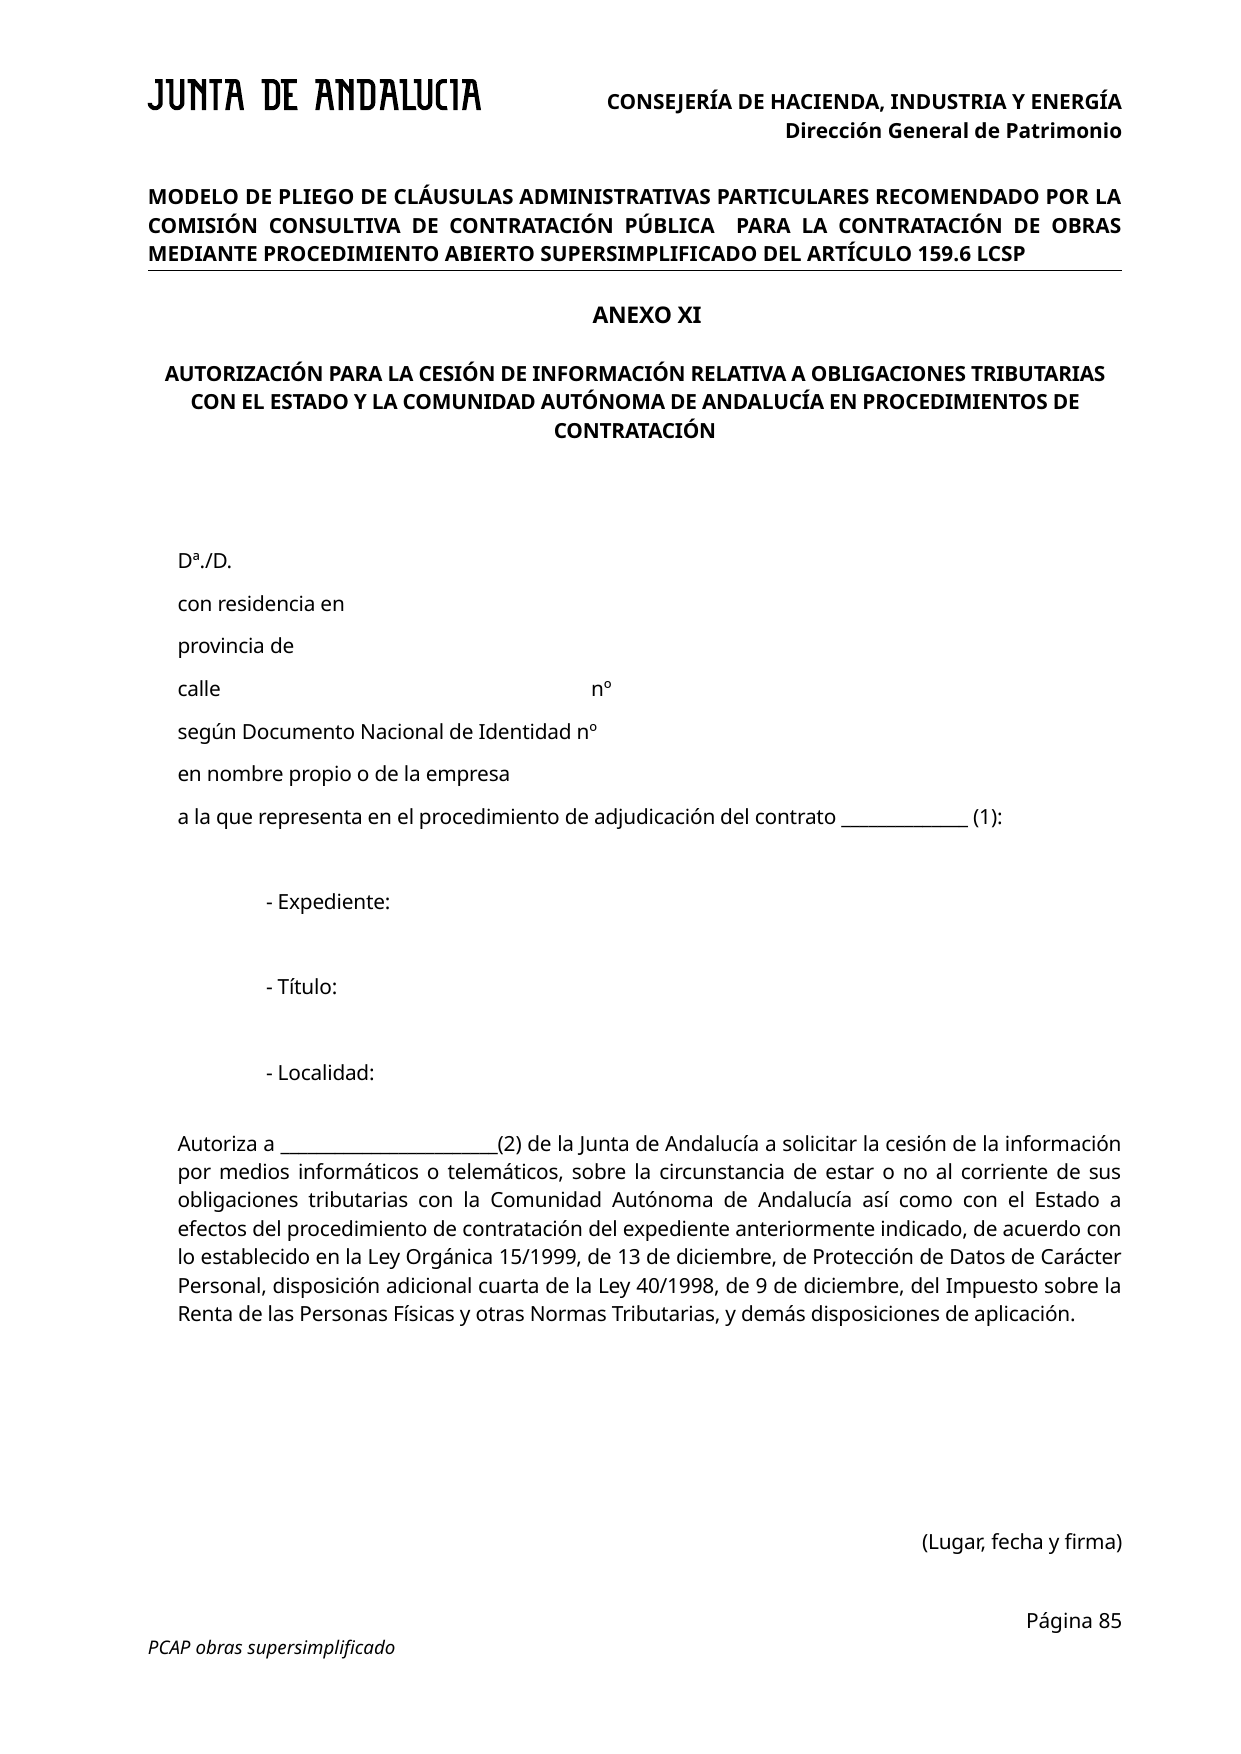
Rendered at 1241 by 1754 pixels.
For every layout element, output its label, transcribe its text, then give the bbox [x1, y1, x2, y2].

text en nombre propio o de la empresa [177, 759, 1122, 788]
text ANEXO XI [177, 299, 1122, 331]
text (Lugar, fecha y firma) [177, 1527, 1122, 1555]
text según Documento Nacional de Identidad nº [177, 717, 1122, 745]
text provincia de [177, 632, 1122, 660]
text calle nº [177, 674, 1122, 703]
text Dª./D. [177, 546, 1122, 575]
text AUTORIZACIÓN PARA LA CESIÓN DE INFORMACIÓN RELATIVA A OBLIGACIONES TRIBUTARIAS CON EL ESTADO Y LA COMUNIDAD AUTÓNOMA DE ANDALUCÍA EN PROCEDIMIENTOS DE CONTRATACIÓN [148, 359, 1122, 444]
text - Título: [266, 972, 1122, 1001]
text - Expediente: [192, 887, 1122, 916]
text Autoriza a ________________________(2) de la Junta de Andalucía a solicitar la cesión de la información por medios informáticos o telemáticos, sobre la circunstancia de estar o no al corriente de sus obligaciones tributarias con la Comunidad Autónoma de Andalucía así como con el Estado a efectos del procedimiento de contratación del expediente anteriormente indicado, de acuerdo con lo establecido en la Ley Orgánica 15/1999, de 13 de diciembre, de Protección de Datos de Carácter Personal, disposición adicional cuarta de la Ley 40/1998, de 9 de diciembre, del Impuesto sobre la Renta de las Personas Físicas y otras Normas Tributarias, y demás disposiciones de aplicación. [177, 1129, 1122, 1328]
text a la que representa en el procedimiento de adjudicación del contrato ______________ (1): [177, 802, 1122, 831]
text con residencia en [177, 589, 1122, 617]
text MODELO DE PLIEGO DE CLÁUSULAS ADMINISTRATIVAS PARTICULARES RECOMENDADO POR LA COMISIÓN CONSULTIVA DE CONTRATACIÓN PÚBLICA PARA LA CONTRATACIÓN DE OBRAS MEDIANTE PROCEDIMIENTO ABIERTO SUPERSIMPLIFICADO DEL ARTÍCULO 159.6 LCSP [148, 182, 1122, 270]
text - Localidad: [266, 1058, 1122, 1086]
